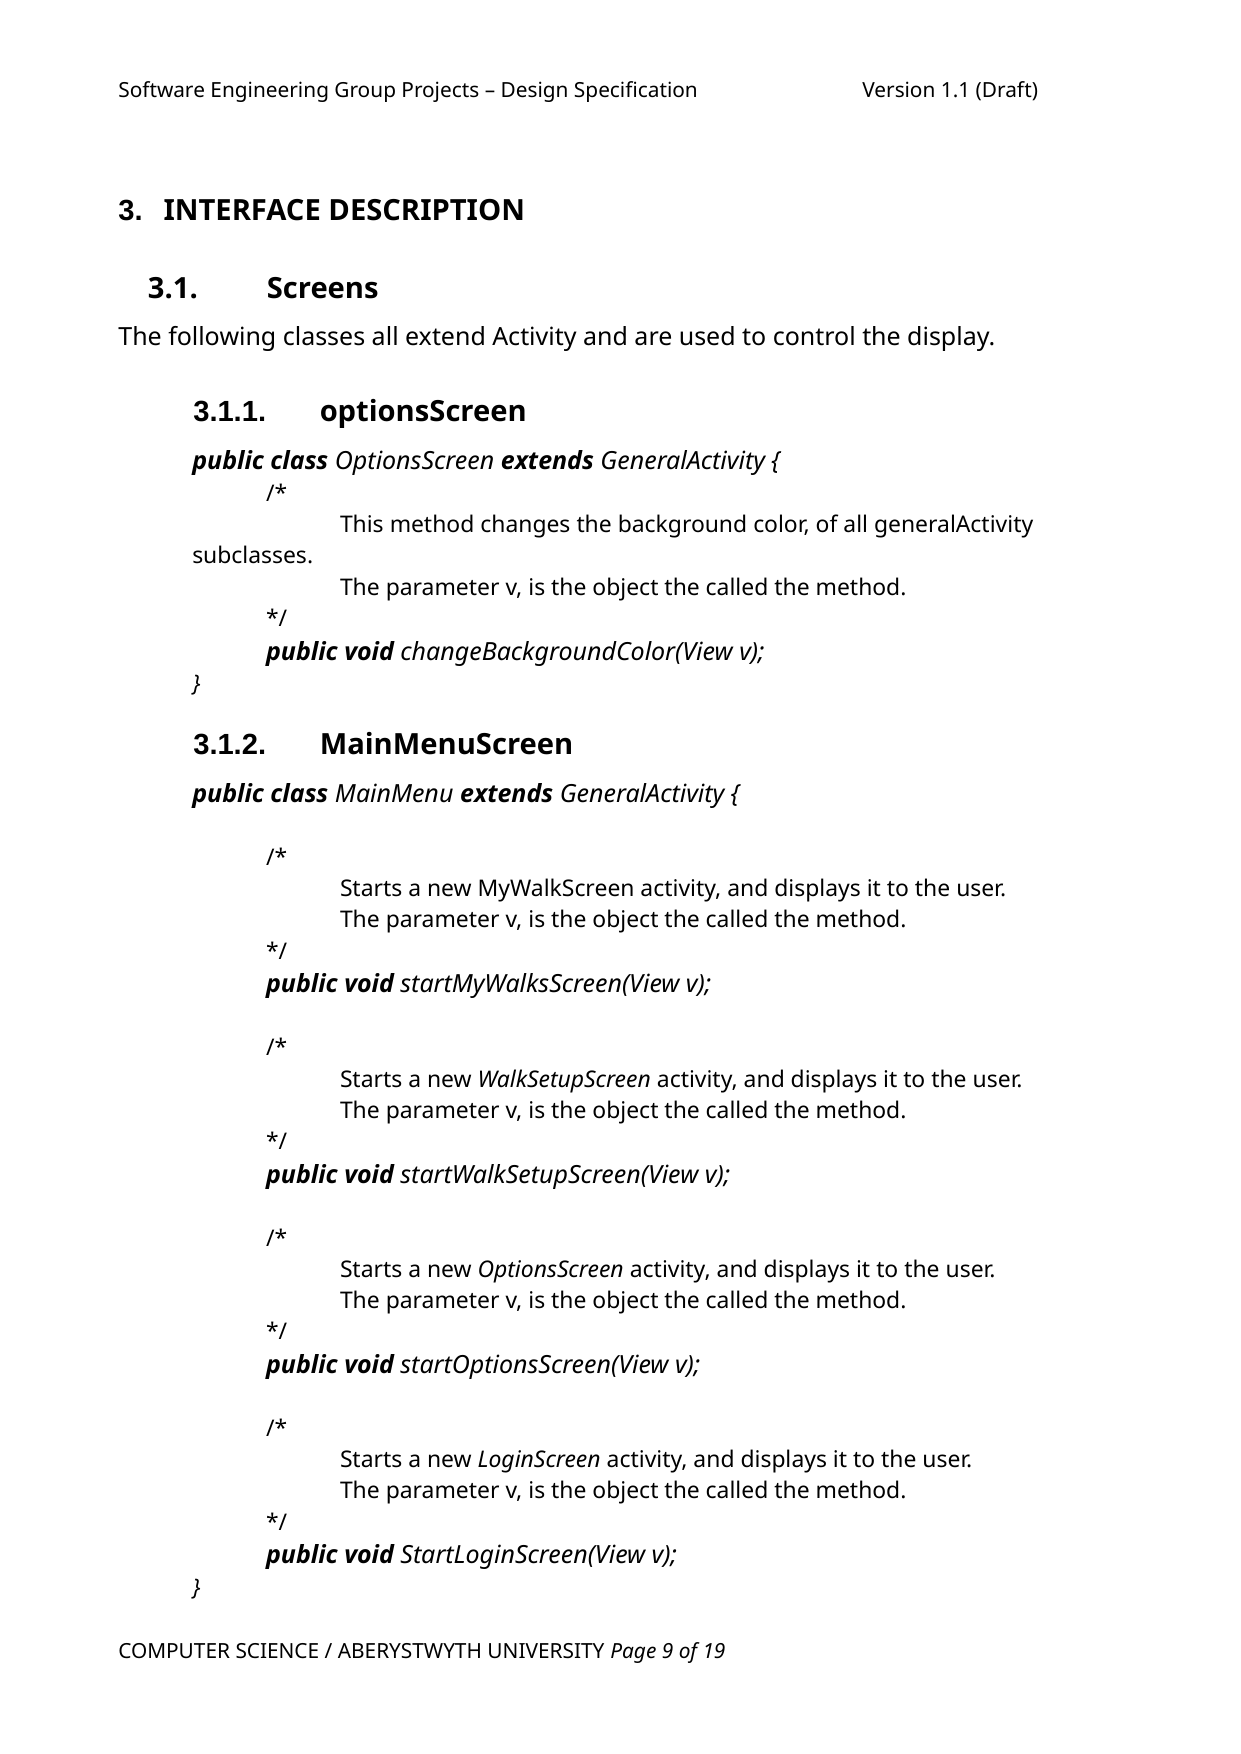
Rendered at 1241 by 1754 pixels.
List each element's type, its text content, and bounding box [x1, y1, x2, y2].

text The parameter v, is the object the called the method. [192, 1474, 1122, 1506]
text /* [192, 477, 1122, 508]
text /* [192, 1031, 1122, 1062]
text */ [192, 1506, 1122, 1537]
text The following classes all extend Activity and are used to control the display. [118, 319, 1122, 353]
text public class OptionsScreen extends GeneralActivity { [192, 443, 1122, 477]
text } [192, 1571, 1122, 1602]
text */ [192, 1125, 1122, 1156]
text /* [192, 1222, 1122, 1253]
text Starts a new OptionsScreen activity, and displays it to the user. [192, 1253, 1122, 1284]
text */ [192, 602, 1122, 633]
subtitle optionsScreen [193, 391, 1122, 430]
text */ [192, 935, 1122, 966]
text public void changeBackgroundColor(View v); [192, 633, 1122, 667]
subtitle MainMenuScreen [193, 723, 1122, 763]
text Starts a new MyWalkScreen activity, and displays it to the user. [192, 872, 1122, 903]
text Starts a new LoginScreen activity, and displays it to the user. [192, 1443, 1122, 1474]
text } [192, 667, 1122, 698]
text public void StartLoginScreen(View v); [192, 1537, 1122, 1571]
text /* [192, 1412, 1122, 1443]
text /* [192, 841, 1122, 872]
text The parameter v, is the object the called the method. [192, 1284, 1122, 1315]
text public class MainMenu extends GeneralActivity { [192, 776, 1122, 810]
subtitle INTERFACE DESCRIPTION [118, 190, 1122, 229]
text Starts a new WalkSetupScreen activity, and displays it to the user. [192, 1062, 1122, 1094]
text The parameter v, is the object the called the method. [192, 903, 1122, 935]
text public void startMyWalksScreen(View v); [192, 966, 1122, 1000]
text The parameter v, is the object the called the method. [192, 1094, 1122, 1125]
text public void startWalkSetupScreen(View v); [192, 1156, 1122, 1190]
text This method changes the background color, of all generalActivity subclasses. [192, 508, 1122, 571]
subtitle Screens [148, 267, 1122, 307]
text public void startOptionsScreen(View v); [192, 1347, 1122, 1381]
text */ [192, 1315, 1122, 1347]
text The parameter v, is the object the called the method. [192, 571, 1122, 602]
